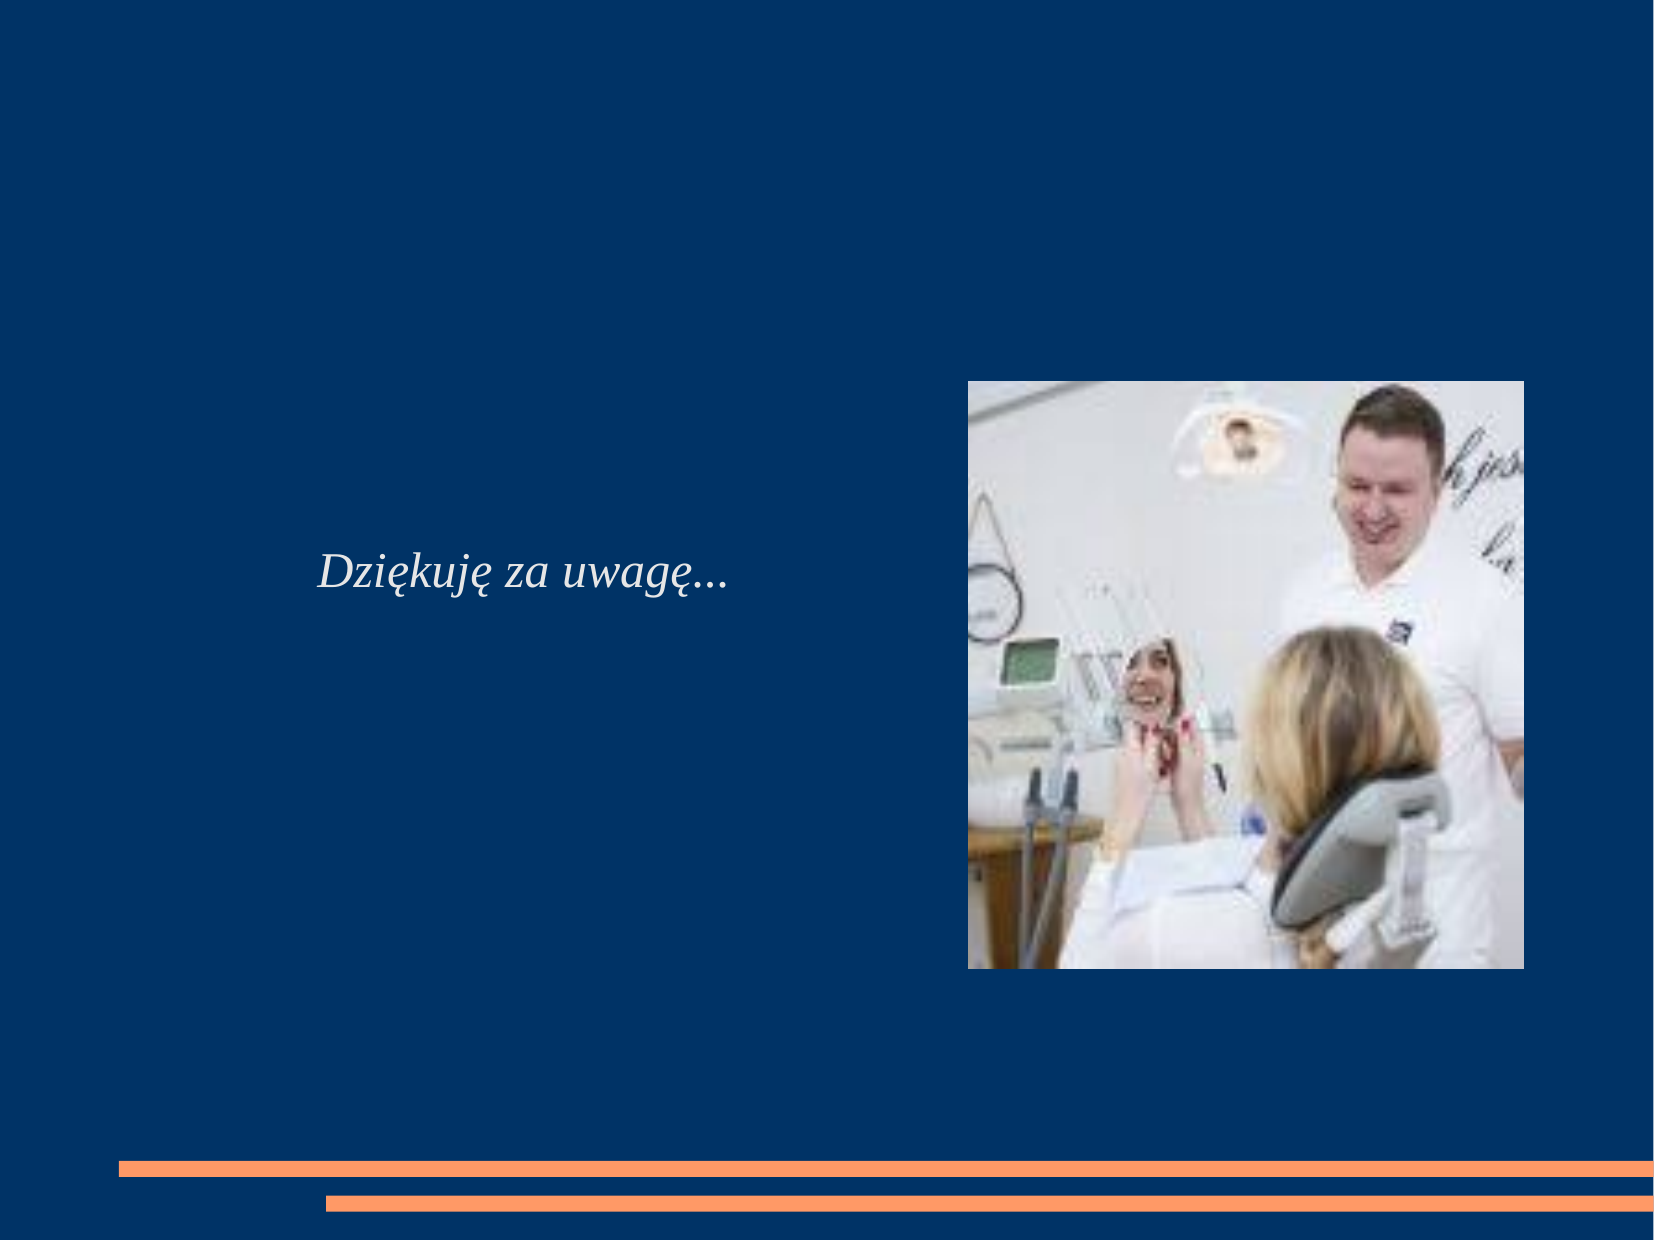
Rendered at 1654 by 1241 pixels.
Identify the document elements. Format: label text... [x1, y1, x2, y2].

list Dziękuję za uwagę... [121, 322, 1561, 1132]
picture [968, 381, 1524, 969]
